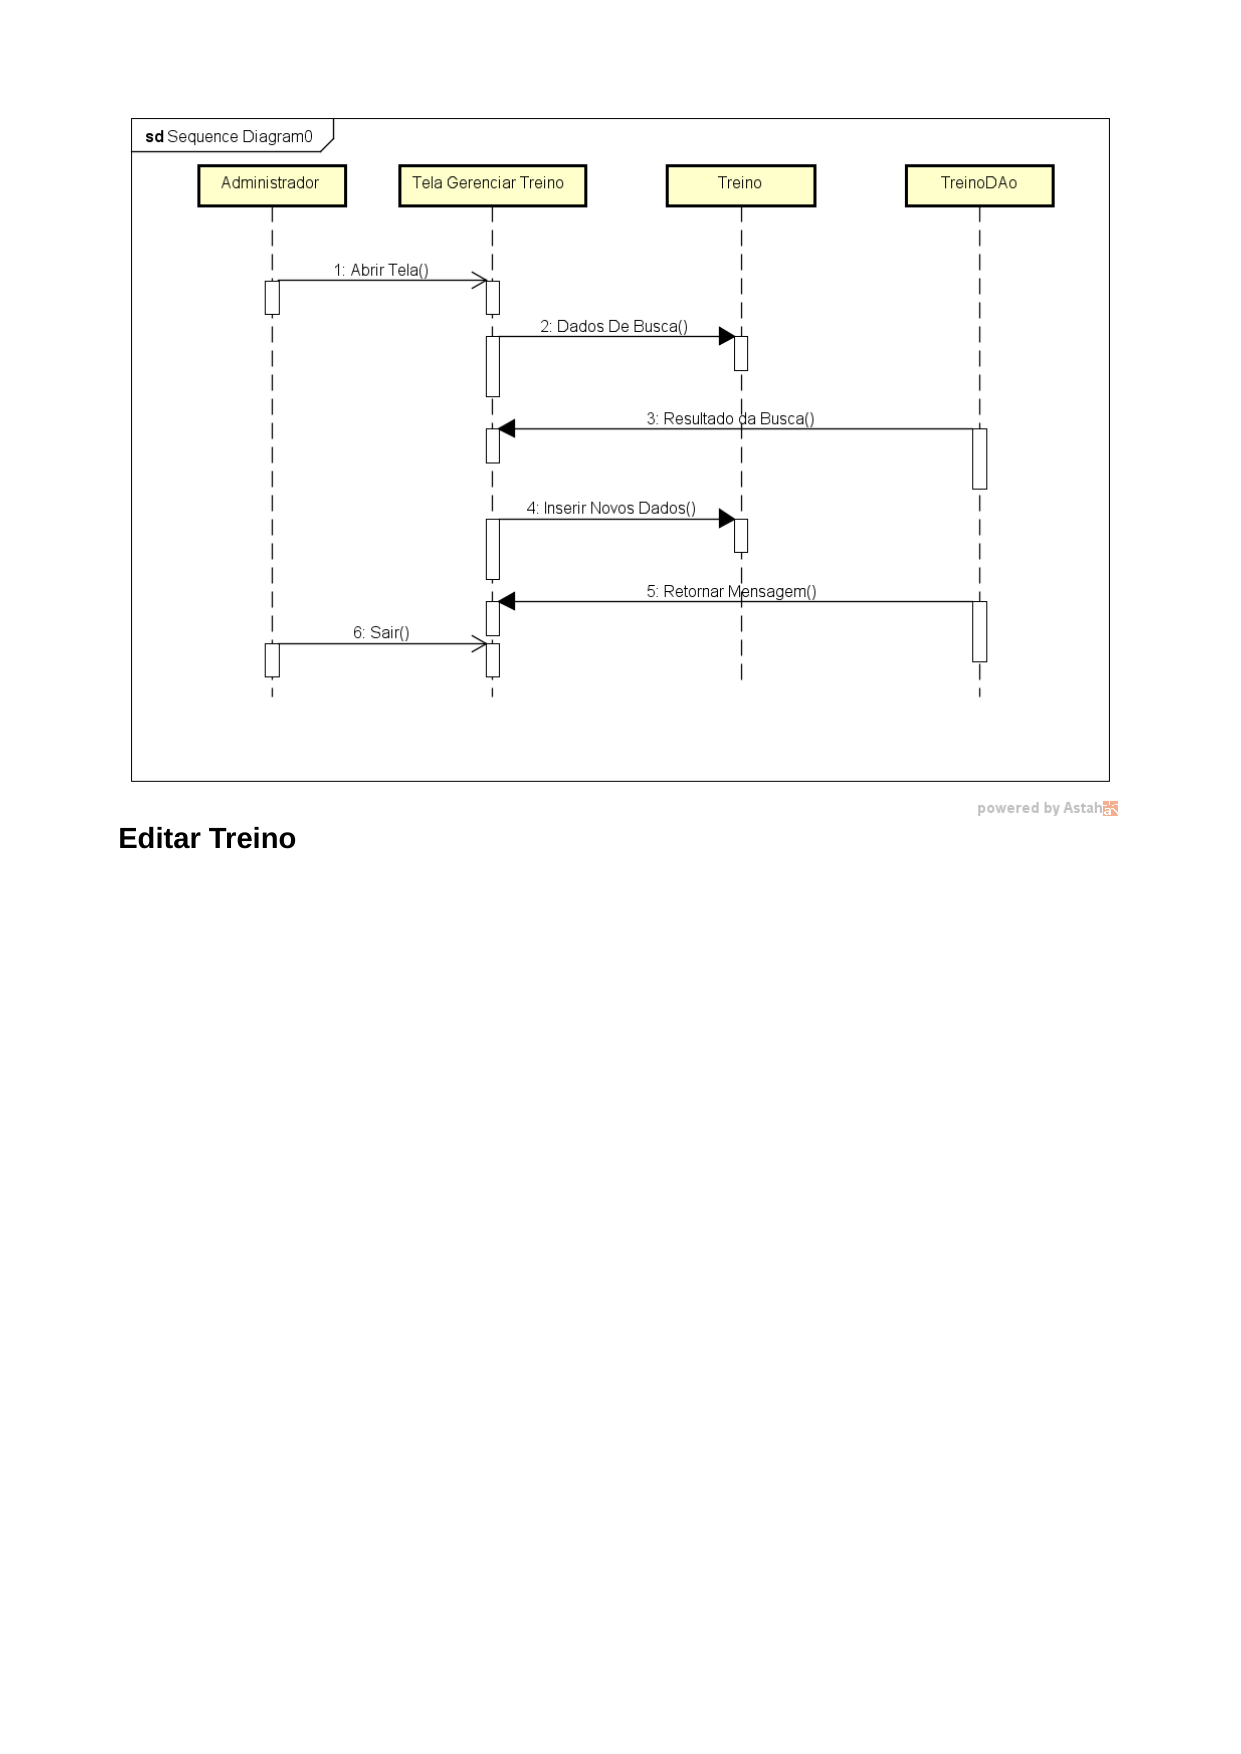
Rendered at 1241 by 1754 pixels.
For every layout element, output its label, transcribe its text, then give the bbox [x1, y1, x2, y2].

picture [118, 105, 1123, 821]
subtitle Editar Treino [118, 821, 1122, 854]
